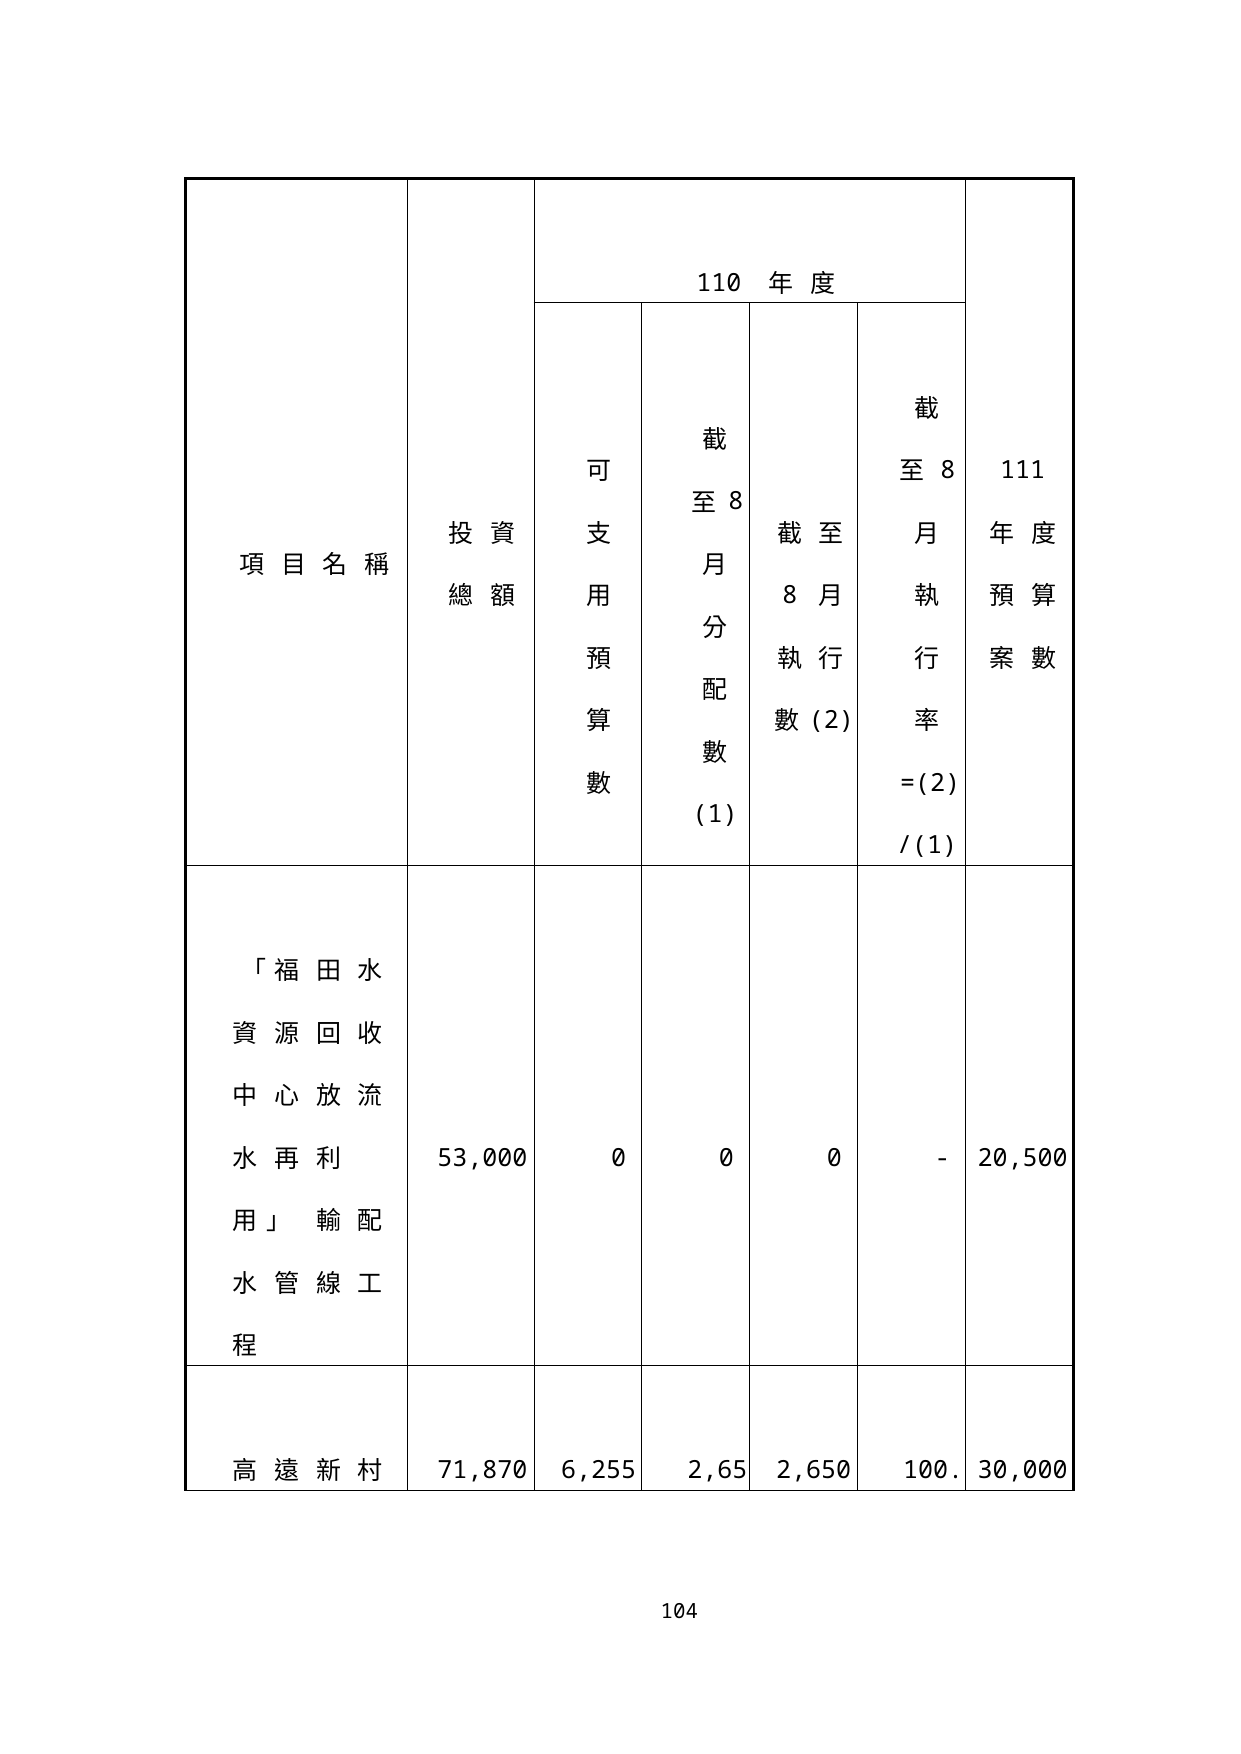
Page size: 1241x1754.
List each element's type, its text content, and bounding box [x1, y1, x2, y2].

table_cell - [858, 866, 965, 1365]
table_cell 0 [750, 866, 857, 1365]
table_cell 可支用預算數 [535, 303, 641, 865]
table_header 項目名稱 [187, 180, 407, 865]
table_header 110年度 [535, 180, 965, 302]
table_cell 截至8月執行率=(2)/(1) [858, 303, 965, 865]
table_header 111年度預算案數 [966, 180, 1072, 865]
table_cell 71,870 [408, 1366, 534, 1490]
table_cell 高遠新村 [187, 1366, 407, 1490]
table_cell 0 [535, 866, 641, 1365]
table_cell 截至8月執行數(2) [750, 303, 857, 865]
table_cell 0 [642, 866, 749, 1365]
table_cell 20,500 [966, 866, 1072, 1365]
table_cell 100. [858, 1366, 965, 1490]
table_cell 截至8月分配數(1) [642, 303, 749, 865]
table_cell 2,65 [642, 1366, 749, 1490]
table_cell 30,000 [966, 1366, 1072, 1490]
table_header 投資總額 [408, 180, 534, 865]
table_cell 「福田水資源回收中心放流水再利用」輸配水管線工程 [187, 866, 407, 1365]
table_cell 53,000 [408, 866, 534, 1365]
table_cell 2,650 [750, 1366, 857, 1490]
table_cell 6,255 [535, 1366, 641, 1490]
